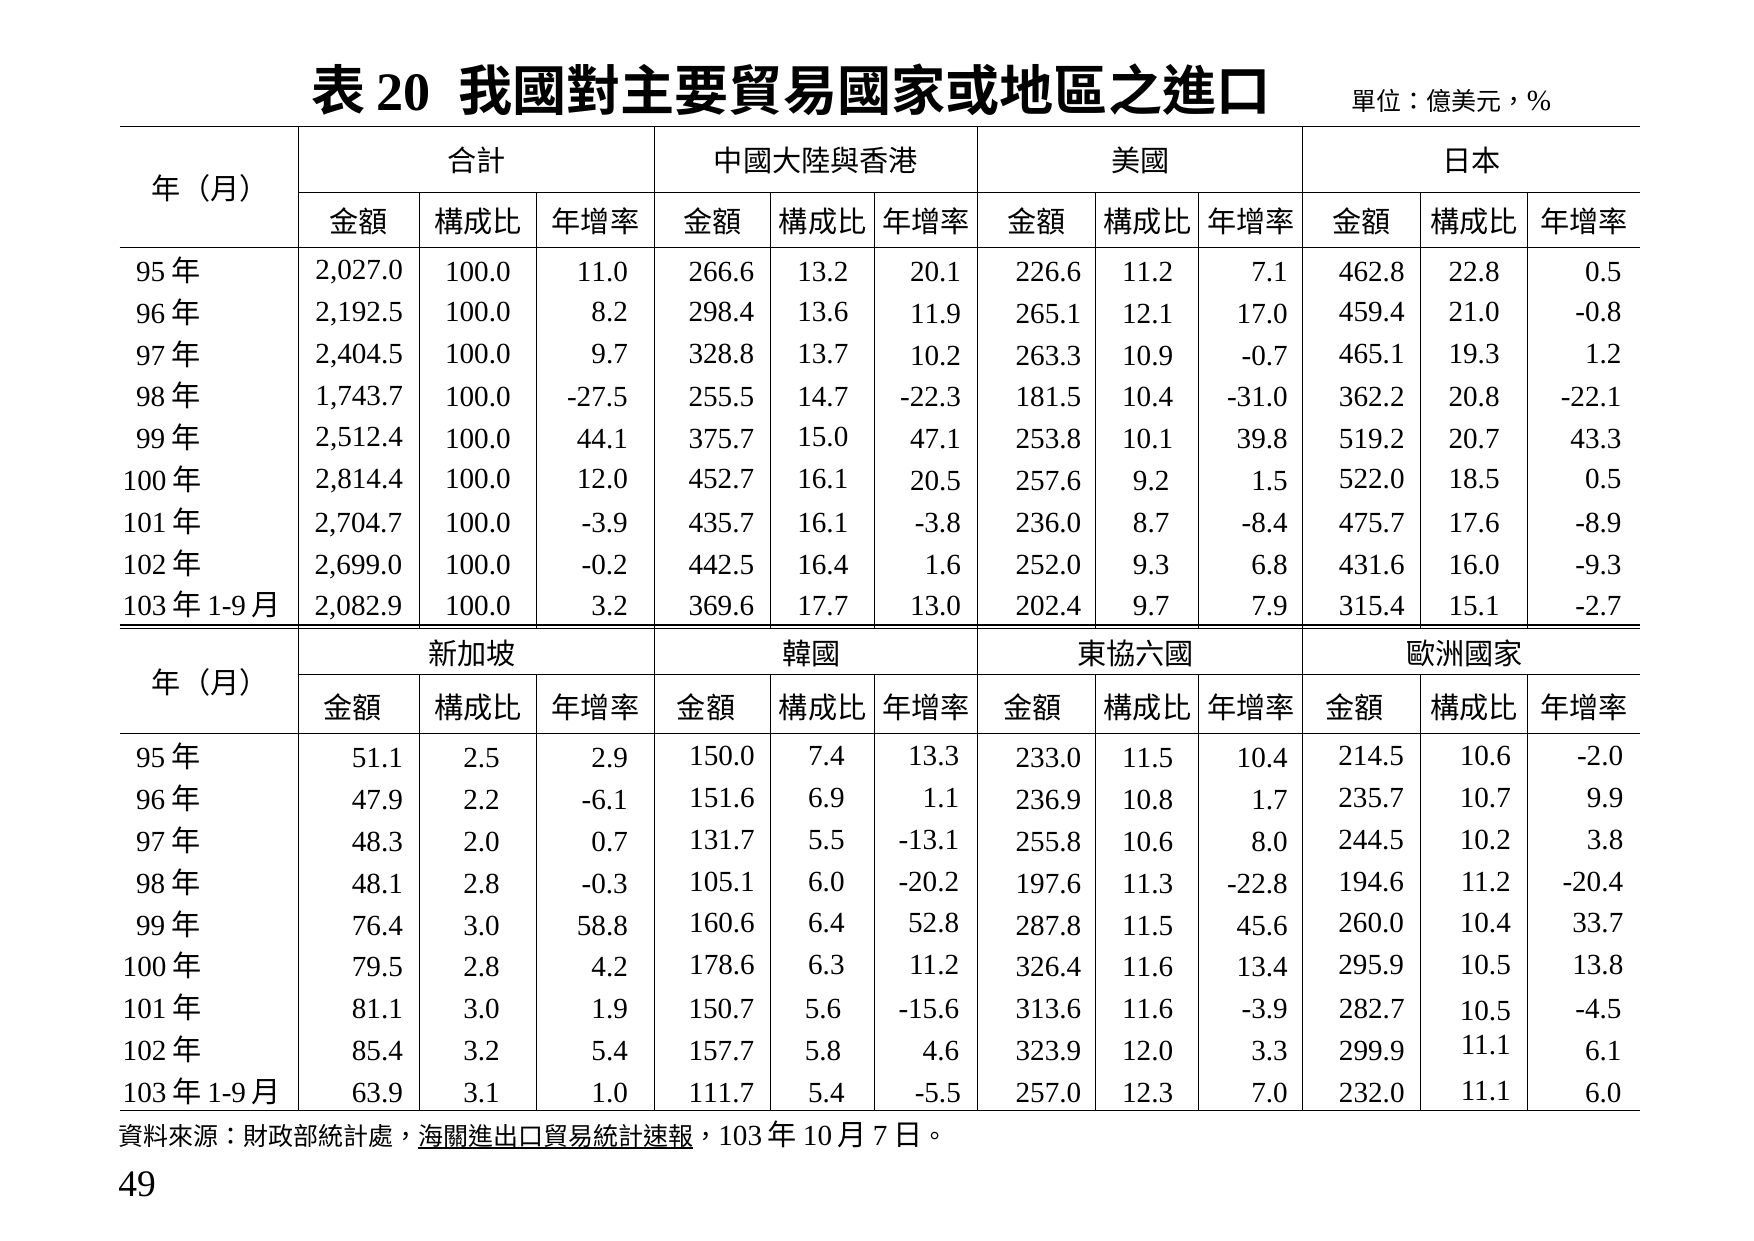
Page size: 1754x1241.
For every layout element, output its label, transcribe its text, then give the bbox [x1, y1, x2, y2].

table_cell 2,082.9 [299, 583, 419, 624]
table_cell 金額 [978, 193, 1095, 247]
table_cell 260.0 [1303, 901, 1420, 943]
table_cell 5.6 5.8 [771, 985, 874, 1068]
table_cell 10.5 [1421, 943, 1527, 985]
table_cell 214.5 [1303, 734, 1420, 776]
table_cell 7.1 [1199, 248, 1302, 290]
table_cell 構成比 [1096, 675, 1198, 733]
table_cell 15.1 [1421, 583, 1527, 624]
table_cell -20.4 [1528, 860, 1640, 901]
table_cell 362.2 [1303, 374, 1420, 415]
table_cell 22.8 [1421, 248, 1527, 290]
table_cell 6.4 [771, 901, 874, 943]
table_cell 年增率 [875, 675, 977, 733]
table_cell 金額 [1303, 193, 1420, 247]
table_cell 44.1 [537, 415, 654, 457]
table_cell 1.2 [1528, 332, 1640, 373]
table_cell 95年 [120, 248, 298, 290]
table_cell 98年 [120, 374, 298, 415]
table_cell 369.6 [655, 583, 770, 624]
table_cell 11.0 [537, 248, 654, 290]
table_cell 11.2 [875, 943, 977, 985]
table_cell 17.6 16.0 [1421, 499, 1527, 582]
table_cell 244.5 [1303, 818, 1420, 859]
table_cell -2.0 [1528, 734, 1640, 776]
table_cell -13.1 [875, 818, 977, 859]
table_cell 構成比 [771, 675, 874, 733]
table_cell 7.9 [1199, 583, 1302, 624]
table_cell 462.8 [1303, 248, 1420, 290]
table_cell 17.0 [1199, 290, 1302, 332]
table_cell 年增率 [1528, 675, 1640, 733]
table_cell 構成比 [1421, 675, 1527, 733]
table_cell 12.0 [537, 457, 654, 499]
table_cell 2,704.7 2,699.0 [299, 499, 419, 582]
table_cell -22.3 [875, 374, 977, 415]
table_cell 97年 [120, 332, 298, 373]
table_cell 298.4 [655, 290, 770, 332]
table_cell -3.9 3.3 [1199, 985, 1302, 1068]
table_cell 7.4 [771, 734, 874, 776]
table_cell 構成比 [420, 675, 536, 733]
table_cell -3.9 -0.2 [537, 499, 654, 582]
table_cell 韓國 [655, 629, 977, 674]
table_cell 2.8 [420, 860, 536, 901]
table_cell 9.9 [1528, 776, 1640, 818]
table_cell 100.0 [420, 332, 536, 373]
table_cell -0.7 [1199, 332, 1302, 373]
table_cell 197.6 [978, 860, 1095, 901]
table_cell 103年1-9月 [120, 583, 298, 624]
table_cell 2.5 [420, 734, 536, 776]
table_cell 2.0 [420, 818, 536, 859]
table_cell 63.9 [299, 1069, 419, 1110]
table_cell -22.8 [1199, 860, 1302, 901]
table_cell 10.7 [1421, 776, 1527, 818]
table_cell 13.6 [771, 290, 874, 332]
table_cell 0.7 [537, 818, 654, 859]
table_cell 14.7 [771, 374, 874, 415]
table_cell 1,743.7 [299, 374, 419, 415]
table_cell 1.1 [875, 776, 977, 818]
table_cell 328.8 [655, 332, 770, 373]
table_cell 45.6 [1199, 901, 1302, 943]
table_cell 131.7 [655, 818, 770, 859]
table_cell 2,027.0 [299, 248, 419, 290]
table_cell 96年 [120, 776, 298, 818]
table_cell 236.0 252.0 [978, 499, 1095, 582]
table_cell 10.4 [1096, 374, 1198, 415]
table_cell 10.9 [1096, 332, 1198, 373]
table_cell 2.8 [420, 943, 536, 985]
table_cell 11.2 [1096, 248, 1198, 290]
table_cell 235.7 [1303, 776, 1420, 818]
table_cell 10.6 [1096, 818, 1198, 859]
table_cell 100.0 [420, 457, 536, 499]
table_cell 11.3 [1096, 860, 1198, 901]
table_cell 金額 [1303, 675, 1420, 733]
table_cell 452.7 [655, 457, 770, 499]
table_cell 1.0 [537, 1069, 654, 1110]
table_cell 48.3 [299, 818, 419, 859]
table_cell 10.4 [1421, 901, 1527, 943]
table_cell 263.3 [978, 332, 1095, 373]
table_cell -8.9 -9.3 [1528, 499, 1640, 582]
table_cell 99年 [120, 415, 298, 457]
table_cell 160.6 [655, 901, 770, 943]
table_cell 105.1 [655, 860, 770, 901]
table_cell 13.0 [875, 583, 977, 624]
table_cell 年增率 [875, 193, 977, 247]
table_cell 96年 [120, 290, 298, 332]
table_cell 111.7 [655, 1069, 770, 1110]
table_cell 8.0 [1199, 818, 1302, 859]
table_cell 2,192.5 [299, 290, 419, 332]
table_cell 181.5 [978, 374, 1095, 415]
table_cell 10.5 11.1 [1421, 985, 1527, 1068]
table_cell 33.7 [1528, 901, 1640, 943]
table_cell 2,512.4 [299, 415, 419, 457]
table_cell 構成比 [1421, 193, 1527, 247]
table_cell 20.1 [875, 248, 977, 290]
table_cell 100年 [120, 457, 298, 499]
table_cell -2.7 [1528, 583, 1640, 624]
table_cell 年增率 [1199, 193, 1302, 247]
table_cell 79.5 [299, 943, 419, 985]
table_cell 16.1 16.4 [771, 499, 874, 582]
table_cell -15.6 4.6 [875, 985, 977, 1068]
table_cell 99年 [120, 901, 298, 943]
table_cell 101年 102年 [120, 985, 298, 1068]
table_cell 11.5 [1096, 901, 1198, 943]
table_cell 101年 102年 [120, 499, 298, 582]
table_header 日本 [1303, 127, 1640, 192]
table_cell 48.1 [299, 860, 419, 901]
table_cell 10.2 [875, 332, 977, 373]
table_cell 新加坡 [299, 629, 654, 674]
table_cell 3.0 3.2 [420, 985, 536, 1068]
table_cell 475.7 431.6 [1303, 499, 1420, 582]
table_cell 構成比 [1096, 193, 1198, 247]
table_cell 194.6 [1303, 860, 1420, 901]
table_cell 11.2 [1421, 860, 1527, 901]
table_cell 236.9 [978, 776, 1095, 818]
table_cell 12.1 [1096, 290, 1198, 332]
table_cell 459.4 [1303, 290, 1420, 332]
table_header 美國 [978, 127, 1302, 192]
table_cell 15.0 [771, 415, 874, 457]
table_cell 2.2 [420, 776, 536, 818]
table_cell 52.8 [875, 901, 977, 943]
table_cell -31.0 [1199, 374, 1302, 415]
table_header 合計 [299, 127, 654, 192]
text 資料來源：財政部統計處，海關進出口貿易統計速報，103年10月7日。 [118, 1111, 1636, 1154]
table_cell 12.3 [1096, 1069, 1198, 1110]
table_header 年（月） [120, 127, 298, 247]
table_cell 13.7 [771, 332, 874, 373]
table_cell 255.8 [978, 818, 1095, 859]
table_cell 3.0 [420, 901, 536, 943]
table_cell 58.8 [537, 901, 654, 943]
table_cell 8.2 [537, 290, 654, 332]
table_cell 47.9 [299, 776, 419, 818]
table_cell 465.1 [1303, 332, 1420, 373]
text 表20 我國對主要貿易國家或地區之進口 單位：億美元，% [118, 47, 1636, 126]
table_cell 150.7 157.7 [655, 985, 770, 1068]
table_cell 18.5 [1421, 457, 1527, 499]
table_cell 金額 [655, 675, 770, 733]
table_cell 287.8 [978, 901, 1095, 943]
table_cell 326.4 [978, 943, 1095, 985]
table_cell 歐洲國家 [1303, 629, 1640, 674]
table_cell 100.0 100.0 [420, 499, 536, 582]
table_cell 100年 [120, 943, 298, 985]
table_cell 100.0 [420, 248, 536, 290]
table_cell 11.6 12.0 [1096, 985, 1198, 1068]
table_cell 11.6 [1096, 943, 1198, 985]
table_cell 103年1-9月 [120, 1069, 298, 1110]
table_cell 202.4 [978, 583, 1095, 624]
table_cell 金額 [978, 675, 1095, 733]
table_cell 16.1 [771, 457, 874, 499]
table_cell 178.6 [655, 943, 770, 985]
table_cell 13.4 [1199, 943, 1302, 985]
table_cell 257.0 [978, 1069, 1095, 1110]
table_cell 265.1 [978, 290, 1095, 332]
table_cell 151.6 [655, 776, 770, 818]
table_cell 6.9 [771, 776, 874, 818]
table_cell 金額 [299, 675, 419, 733]
table_cell 1.7 [1199, 776, 1302, 818]
table_cell 年增率 [1199, 675, 1302, 733]
table_cell 20.8 [1421, 374, 1527, 415]
table_cell 5.4 [771, 1069, 874, 1110]
table_cell -3.8 1.6 [875, 499, 977, 582]
table_cell 年增率 [537, 193, 654, 247]
table_cell 6.0 [1528, 1069, 1640, 1110]
table_cell 11.9 [875, 290, 977, 332]
table_cell 11.5 [1096, 734, 1198, 776]
table_cell 9.7 [1096, 583, 1198, 624]
table_cell 13.8 [1528, 943, 1640, 985]
table_cell 150.0 [655, 734, 770, 776]
table_cell 97年 [120, 818, 298, 859]
table_cell 13.3 [875, 734, 977, 776]
table_cell 3.8 [1528, 818, 1640, 859]
table_cell -0.8 [1528, 290, 1640, 332]
table_cell -8.4 6.8 [1199, 499, 1302, 582]
table_cell 43.3 [1528, 415, 1640, 457]
table_cell 年增率 [1528, 193, 1640, 247]
table_cell 375.7 [655, 415, 770, 457]
table_cell 構成比 [771, 193, 874, 247]
table_cell 295.9 [1303, 943, 1420, 985]
table_cell 金額 [655, 193, 770, 247]
table_cell 3.2 [537, 583, 654, 624]
table_cell -0.3 [537, 860, 654, 901]
table_cell 年增率 [537, 675, 654, 733]
table_cell 17.7 [771, 583, 874, 624]
table_cell 100.0 [420, 415, 536, 457]
table_cell 232.0 [1303, 1069, 1420, 1110]
table_cell 2,814.4 [299, 457, 419, 499]
table_cell 51.1 [299, 734, 419, 776]
table_cell 6.0 [771, 860, 874, 901]
table_cell 226.6 [978, 248, 1095, 290]
table_cell -27.5 [537, 374, 654, 415]
table_cell -5.5 [875, 1069, 977, 1110]
table_cell 98年 [120, 860, 298, 901]
table_cell 253.8 [978, 415, 1095, 457]
table_cell 2,404.5 [299, 332, 419, 373]
table_cell 257.6 [978, 457, 1095, 499]
table_cell 11.1 [1421, 1069, 1527, 1110]
table_cell 13.2 [771, 248, 874, 290]
table_cell 10.4 [1199, 734, 1302, 776]
table_cell 76.4 [299, 901, 419, 943]
table_cell 20.5 [875, 457, 977, 499]
table_cell 313.6 323.9 [978, 985, 1095, 1068]
table_cell 0.5 [1528, 248, 1640, 290]
table_cell 100.0 [420, 290, 536, 332]
table_cell -20.2 [875, 860, 977, 901]
table_cell 282.7 299.9 [1303, 985, 1420, 1068]
table_cell 315.4 [1303, 583, 1420, 624]
table_cell 2.9 [537, 734, 654, 776]
table_cell 19.3 [1421, 332, 1527, 373]
table_cell -6.1 [537, 776, 654, 818]
table_cell 47.1 [875, 415, 977, 457]
table_cell 東協六國 [978, 629, 1302, 674]
table_cell 9.7 [537, 332, 654, 373]
table_cell 10.1 [1096, 415, 1198, 457]
table_cell 39.8 [1199, 415, 1302, 457]
table_cell 構成比 [420, 193, 536, 247]
table_cell 年（月） [120, 629, 298, 733]
table_cell 266.6 [655, 248, 770, 290]
table_cell 20.7 [1421, 415, 1527, 457]
table_cell 100.0 [420, 374, 536, 415]
table_cell 519.2 [1303, 415, 1420, 457]
table_cell 8.7 9.3 [1096, 499, 1198, 582]
table_cell 9.2 [1096, 457, 1198, 499]
table_cell 6.3 [771, 943, 874, 985]
table_cell -4.5 6.1 [1528, 985, 1640, 1068]
table_cell 3.1 [420, 1069, 536, 1110]
table_cell 233.0 [978, 734, 1095, 776]
table_cell 0.5 [1528, 457, 1640, 499]
table_cell 10.2 [1421, 818, 1527, 859]
table_cell -22.1 [1528, 374, 1640, 415]
table_cell 1.9 5.4 [537, 985, 654, 1068]
table_cell 95年 [120, 734, 298, 776]
table_cell 100.0 [420, 583, 536, 624]
table_cell 21.0 [1421, 290, 1527, 332]
table_cell 255.5 [655, 374, 770, 415]
table_cell 1.5 [1199, 457, 1302, 499]
table_cell 81.1 85.4 [299, 985, 419, 1068]
table_cell 10.8 [1096, 776, 1198, 818]
table_cell 7.0 [1199, 1069, 1302, 1110]
table_cell 10.6 [1421, 734, 1527, 776]
table_cell 金額 [299, 193, 419, 247]
table_cell 522.0 [1303, 457, 1420, 499]
table_cell 5.5 [771, 818, 874, 859]
table_cell 435.7 442.5 [655, 499, 770, 582]
table_cell 4.2 [537, 943, 654, 985]
table_header 中國大陸與香港 [655, 127, 977, 192]
